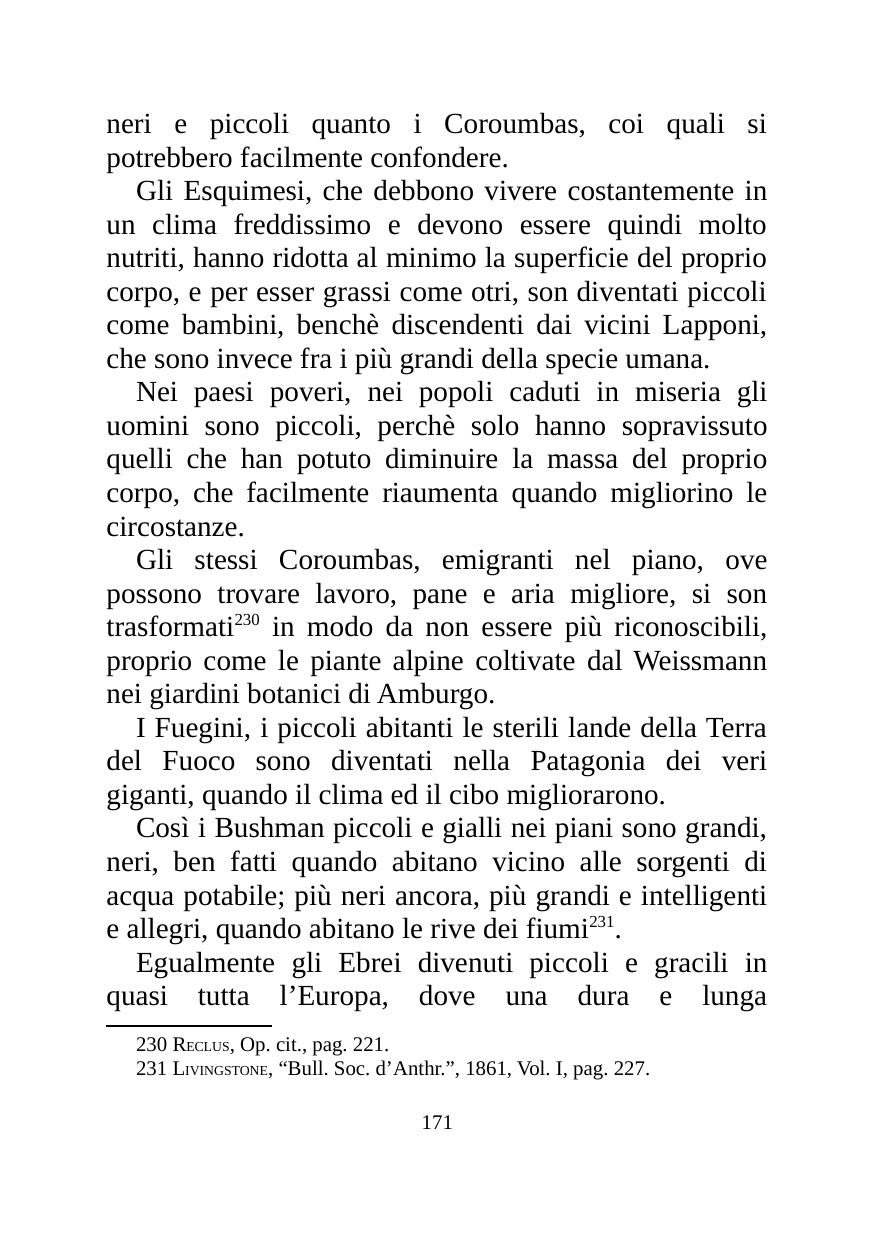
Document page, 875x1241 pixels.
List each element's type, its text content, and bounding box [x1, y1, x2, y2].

text Livingstone, “Bull. Soc. d’Anthr.”, 1861, Vol. I, pag. 227. [106, 1056, 768, 1080]
text neri e piccoli quanto i Coroumbas, coi quali si potrebbero facilmente confondere. [106, 106, 768, 173]
text Nei paesi poveri, nei popoli caduti in miseria gli uomini sono piccoli, perchè solo hanno sopravissuto quelli che han potuto diminuire la massa del proprio corpo, che facilmente riaumenta quando migliorino le circostanze. [106, 374, 768, 542]
text Gli stessi Coroumbas, emigranti nel piano, ove possono trovare lavoro, pane e aria migliore, si son trasformati in modo da non essere più riconoscibili, proprio come le piante alpine coltivate dal Weissmann nei giardini botanici di Amburgo. [106, 542, 768, 710]
text I Fuegini, i piccoli abitanti le sterili lande della Terra del Fuoco sono diventati nella Patagonia dei veri giganti, quando il clima ed il cibo migliorarono. [106, 710, 768, 811]
text Egualmente gli Ebrei divenuti piccoli e gracili in quasi tutta l’Europa, dove una dura e lunga [106, 945, 768, 1012]
text Così i Bushman piccoli e gialli nei piani sono grandi, neri, ben fatti quando abitano vicino alle sorgenti di acqua potabile; più neri ancora, più grandi e intelligenti e allegri, quando abitano le rive dei fiumi. [106, 811, 768, 945]
text Gli Esquimesi, che debbono vivere costantemente in un clima freddissimo e devono essere quindi molto nutriti, hanno ridotta al minimo la superficie del proprio corpo, e per esser grassi come otri, son diventati piccoli come bambini, benchè discendenti dai vicini Lapponi, che sono invece fra i più grandi della specie umana. [106, 173, 768, 374]
text Reclus, Op. cit., pag. 221. [106, 1032, 768, 1056]
